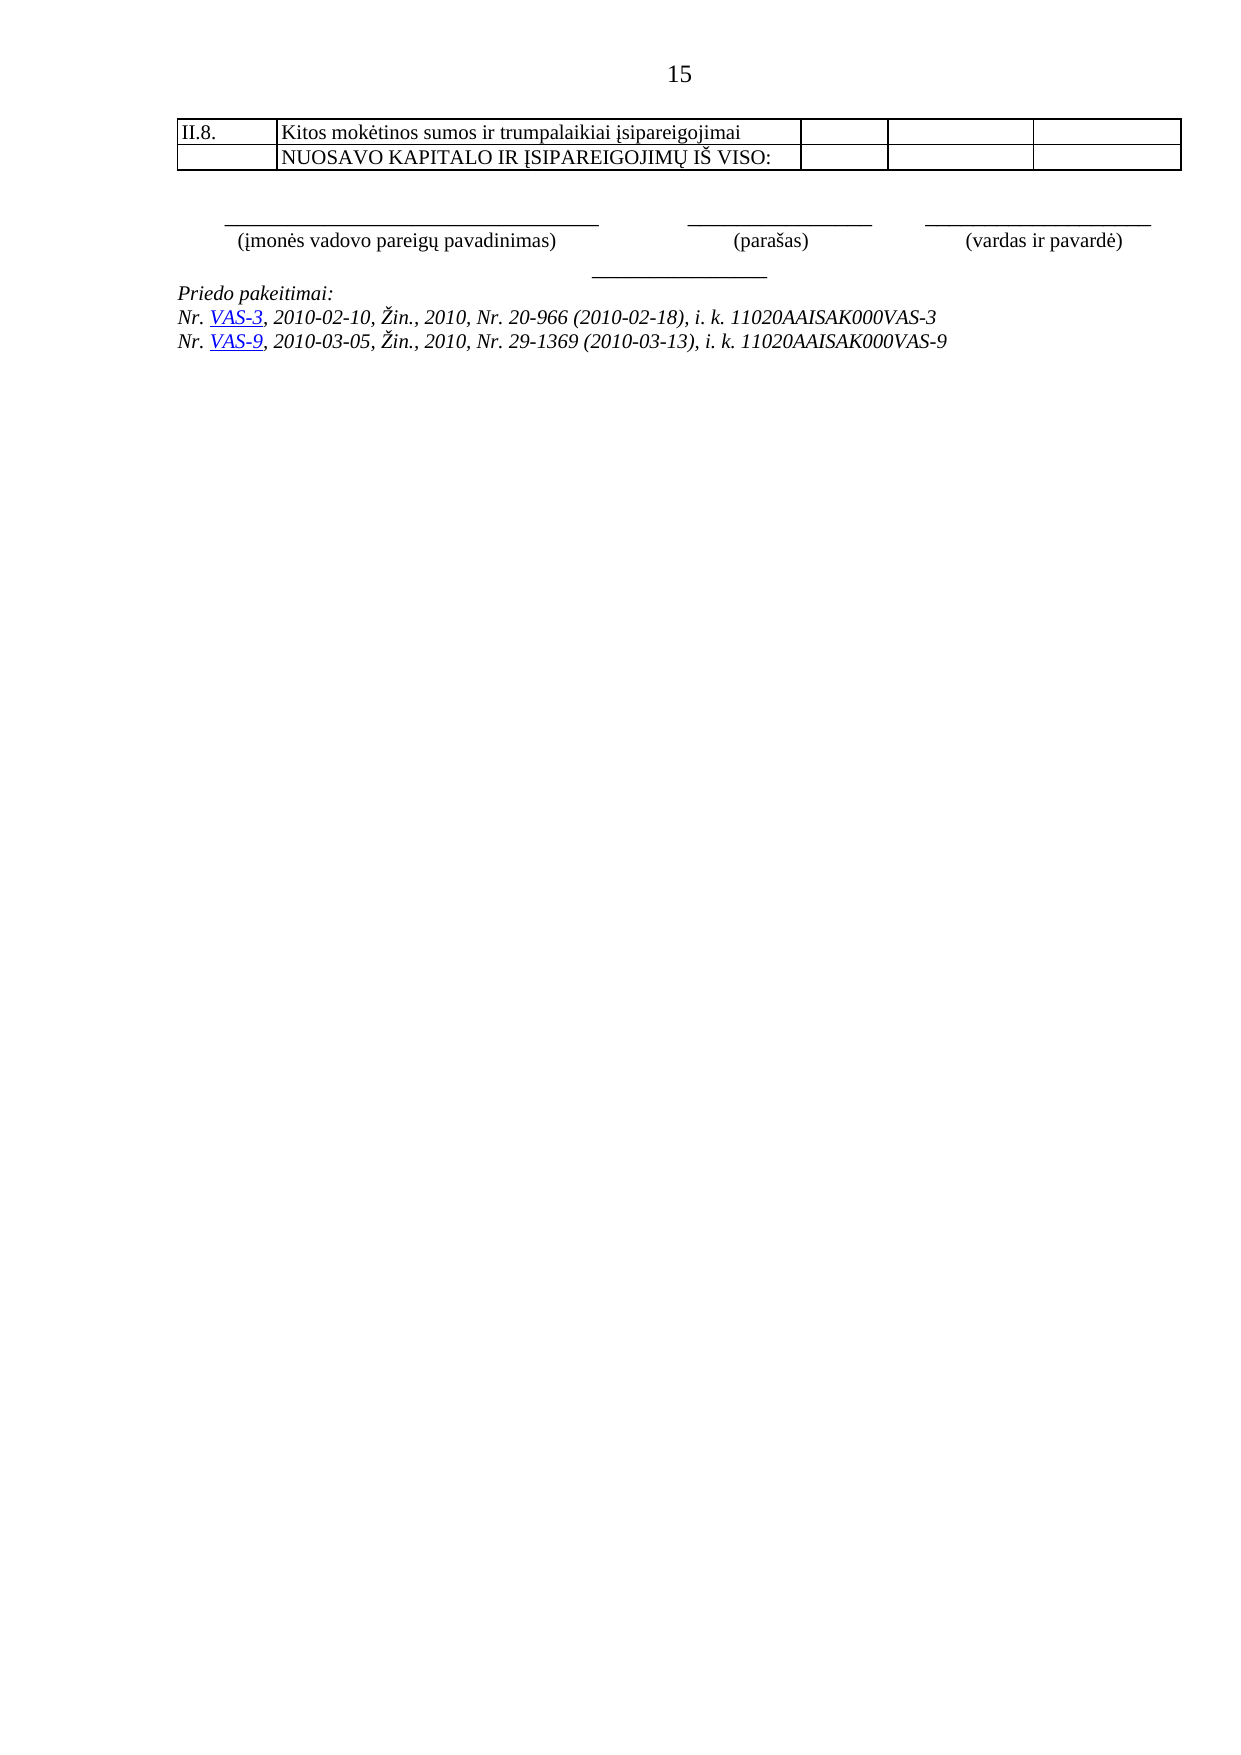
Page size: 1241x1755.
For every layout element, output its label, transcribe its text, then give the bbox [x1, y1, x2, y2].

table_cell [889, 145, 1033, 169]
table_cell Kitos mokėtinos sumos ir trumpalaikiai įsipareigojimai [278, 120, 800, 144]
table_cell [1034, 145, 1180, 169]
text (įmonės vadovo pareigų pavadinimas) (parašas) (vardas ir pavardė) [177, 228, 1181, 252]
table_cell [802, 120, 887, 144]
table_cell II.8. [178, 120, 276, 144]
text Nr. VAS-9, 2010-03-05, Žin., 2010, Nr. 29-1369 (2010-03-13), i. k. 11020AAISAK000VAS-9 [177, 329, 1181, 353]
text Nr. VAS-3, 2010-02-10, Žin., 2010, Nr. 20-966 (2010-02-18), i. k. 11020AAISAK000VAS-3 [177, 305, 1181, 329]
table_cell [178, 145, 276, 169]
text ______________ [177, 252, 1181, 281]
text Priedo pakeitimai: [177, 281, 1181, 305]
table_cell NUOSAVO KAPITALO IR ĮSIPAREIGOJIMŲ IŠ VISO: [278, 145, 800, 169]
table_cell [1034, 120, 1180, 144]
table_cell [802, 145, 887, 169]
table_cell [889, 120, 1033, 144]
